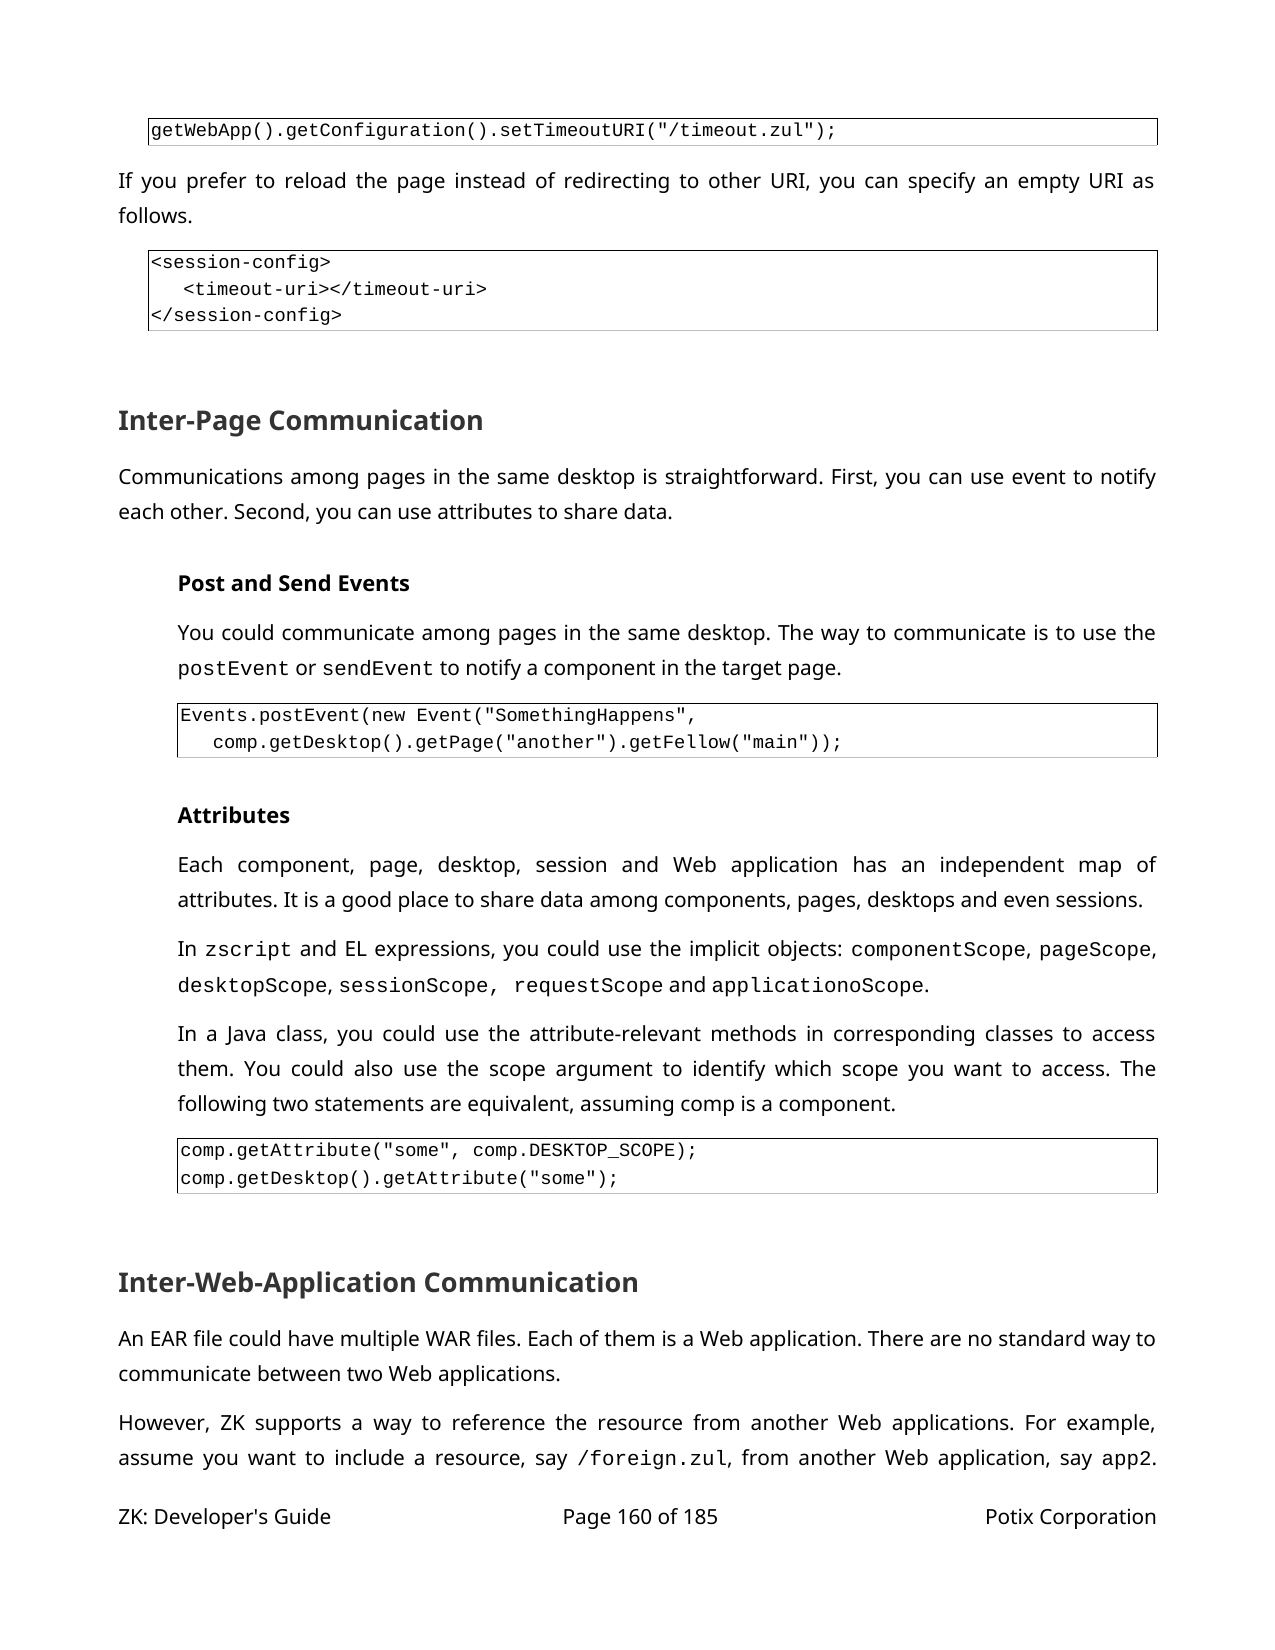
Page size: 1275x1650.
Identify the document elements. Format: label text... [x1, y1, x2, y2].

text comp.getDesktop().getAttribute("some"); [178, 1166, 1157, 1193]
text Each component, page, desktop, session and Web application has an independent map of attributes. It is a good place to share data among components, pages, desktops and even sessions. [177, 850, 1157, 914]
text In zscript and EL expressions, you could use the implicit objects: componentScope, pageScope, desktopScope, sessionScope, requestScope and applicationoScope. [177, 934, 1157, 998]
subtitle Inter-Page Communication [118, 401, 1157, 438]
text In a Java class, you could use the attribute-relevant methods in corresponding classes to access them. You could also use the scope argument to identify which scope you want to access. The following two statements are equivalent, assuming comp is a component. [177, 1019, 1157, 1118]
subtitle Attributes [177, 800, 1157, 830]
text Communications among pages in the same desktop is straightforward. First, you can use event to notify each other. Second, you can use attributes to share data. [118, 462, 1157, 525]
text An EAR file could have multiple WAR files. Each of them is a Web application. There are no standard way to communicate between two Web applications. [118, 1324, 1157, 1387]
subtitle Post and Send Events [177, 568, 1157, 598]
subtitle Inter-Web-Application Communication [118, 1264, 1157, 1300]
text <session-config> <timeout-uri></timeout-uri> </session-config> [149, 251, 1157, 330]
text If you prefer to reload the page instead of redirecting to other URI, you can specify an empty URI as follows. [118, 166, 1157, 229]
text comp.getAttribute("some", comp.DESKTOP_SCOPE); [178, 1139, 1157, 1163]
text getWebApp().getConfiguration().setTimeoutURI("/timeout.zul"); [149, 119, 1157, 145]
text Events.postEvent(new Event("SomethingHappens", [178, 704, 1157, 727]
text You could communicate among pages in the same desktop. The way to communicate is to use the postEvent or sendEvent to notify a component in the target page. [177, 618, 1157, 682]
text However, ZK supports a way to reference the resource from another Web applications. For example, assume you want to include a resource, say /foreign.zul, from another Web application, say app2. [118, 1408, 1157, 1472]
text comp.getDesktop().getPage("another").getFellow("main")); [178, 730, 1157, 757]
